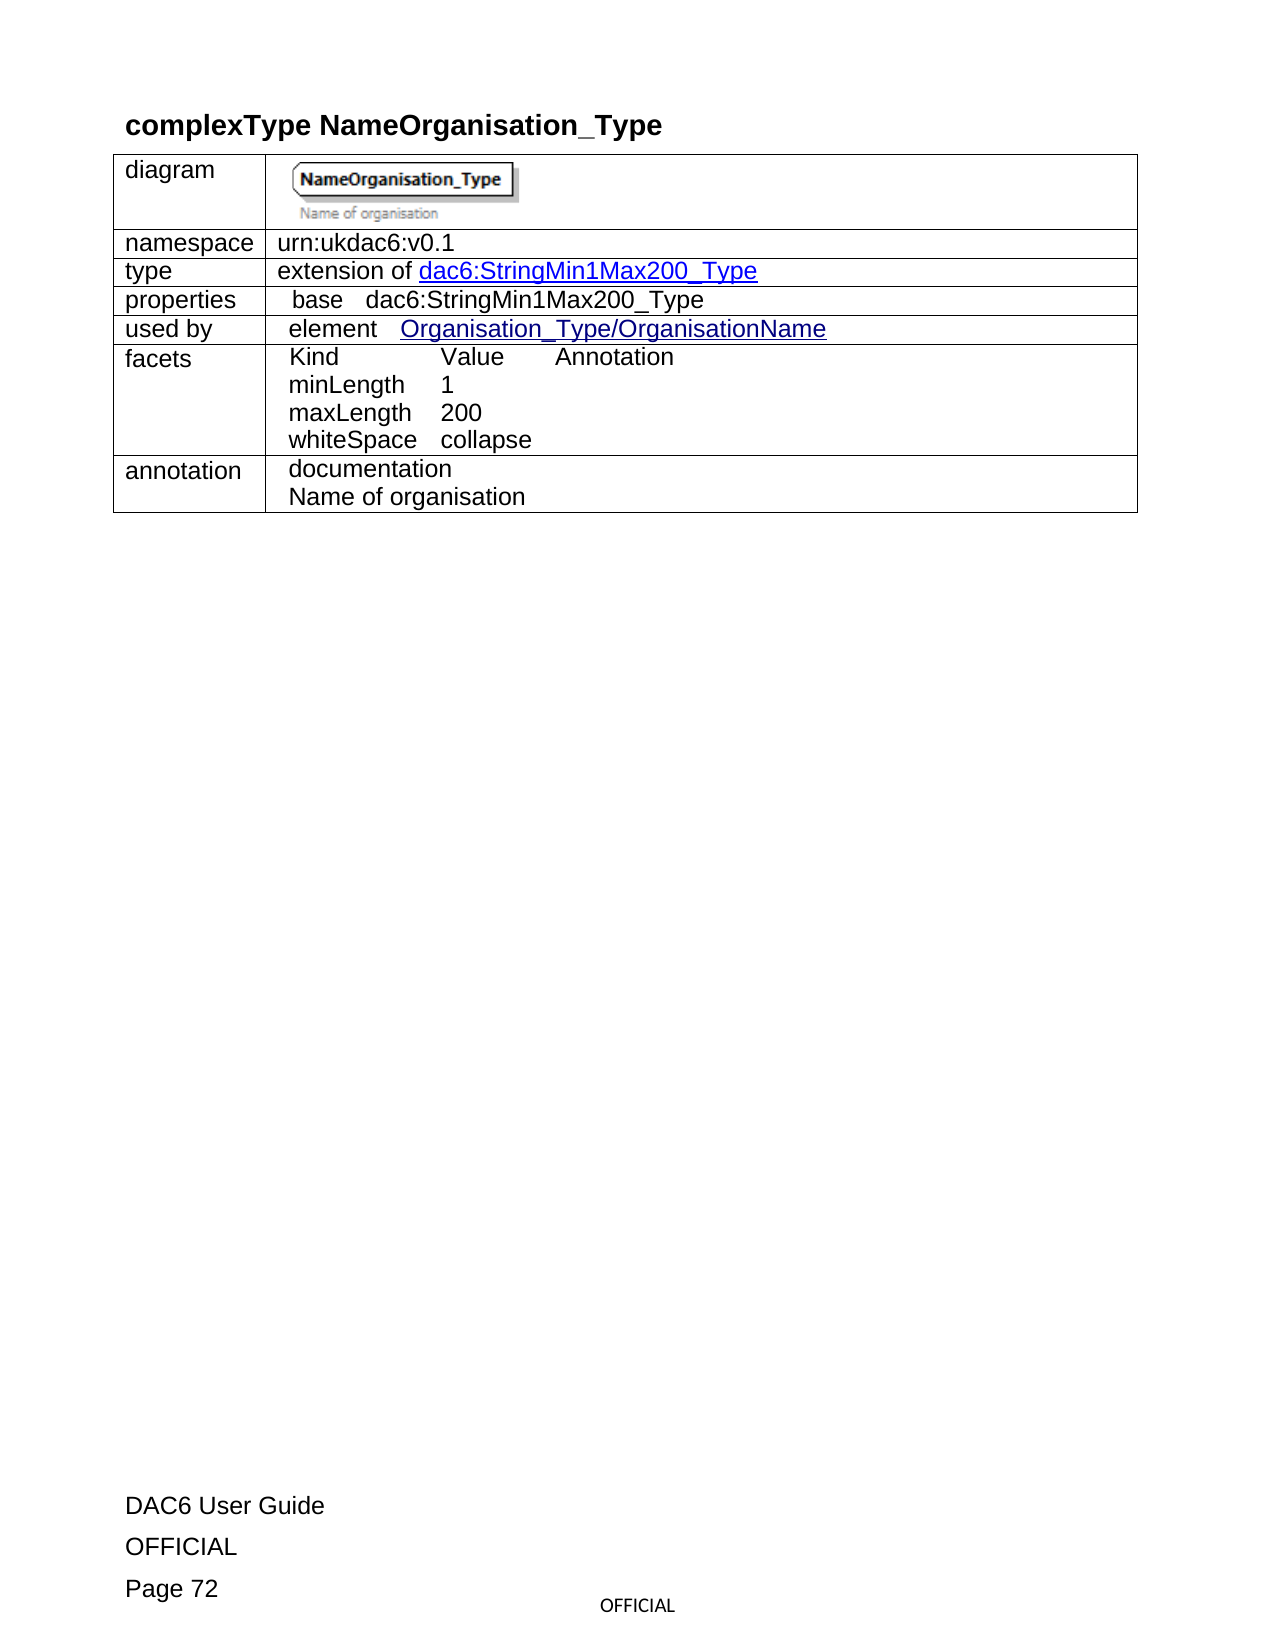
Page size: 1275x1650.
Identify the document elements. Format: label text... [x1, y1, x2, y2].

table_cell Kind [266, 345, 354, 372]
table_cell whiteSpace [266, 428, 428, 455]
table_cell [529, 456, 1137, 484]
table_cell [529, 484, 1137, 512]
table_cell extension of dac6:StringMin1Max200_Type [266, 259, 1137, 286]
table_cell Organisation_Type/OrganisationName [388, 316, 1137, 343]
table_cell collapse [429, 428, 529, 455]
table_cell 200 [429, 400, 529, 427]
table_cell documentation [266, 456, 529, 484]
table_cell [529, 400, 1137, 427]
table_cell [529, 428, 1137, 455]
table_header diagram [114, 155, 265, 229]
table_cell annotation [114, 456, 265, 512]
table_cell facets [114, 345, 265, 455]
table_cell 1 [429, 372, 529, 400]
table_cell [354, 345, 388, 372]
table_cell maxLength [266, 400, 428, 427]
table_cell urn:ukdac6:v0.1 [266, 230, 1137, 257]
table_cell Value [429, 345, 529, 372]
table_cell type [114, 259, 265, 286]
table_cell Name of organisation [266, 484, 529, 512]
table_cell minLength [266, 372, 428, 400]
table_cell [529, 372, 1137, 400]
subtitle complexType NameOrganisation_Type [125, 108, 1164, 141]
table_cell used by [114, 316, 265, 343]
table_header [266, 155, 1137, 229]
table_cell properties [114, 287, 265, 315]
table_cell [388, 345, 428, 372]
table_cell base [266, 287, 354, 315]
table_cell Annotation [529, 345, 1137, 372]
table_cell dac6:StringMin1Max200_Type [354, 287, 1137, 315]
table_cell namespace [114, 230, 265, 257]
table_cell element [266, 316, 388, 343]
